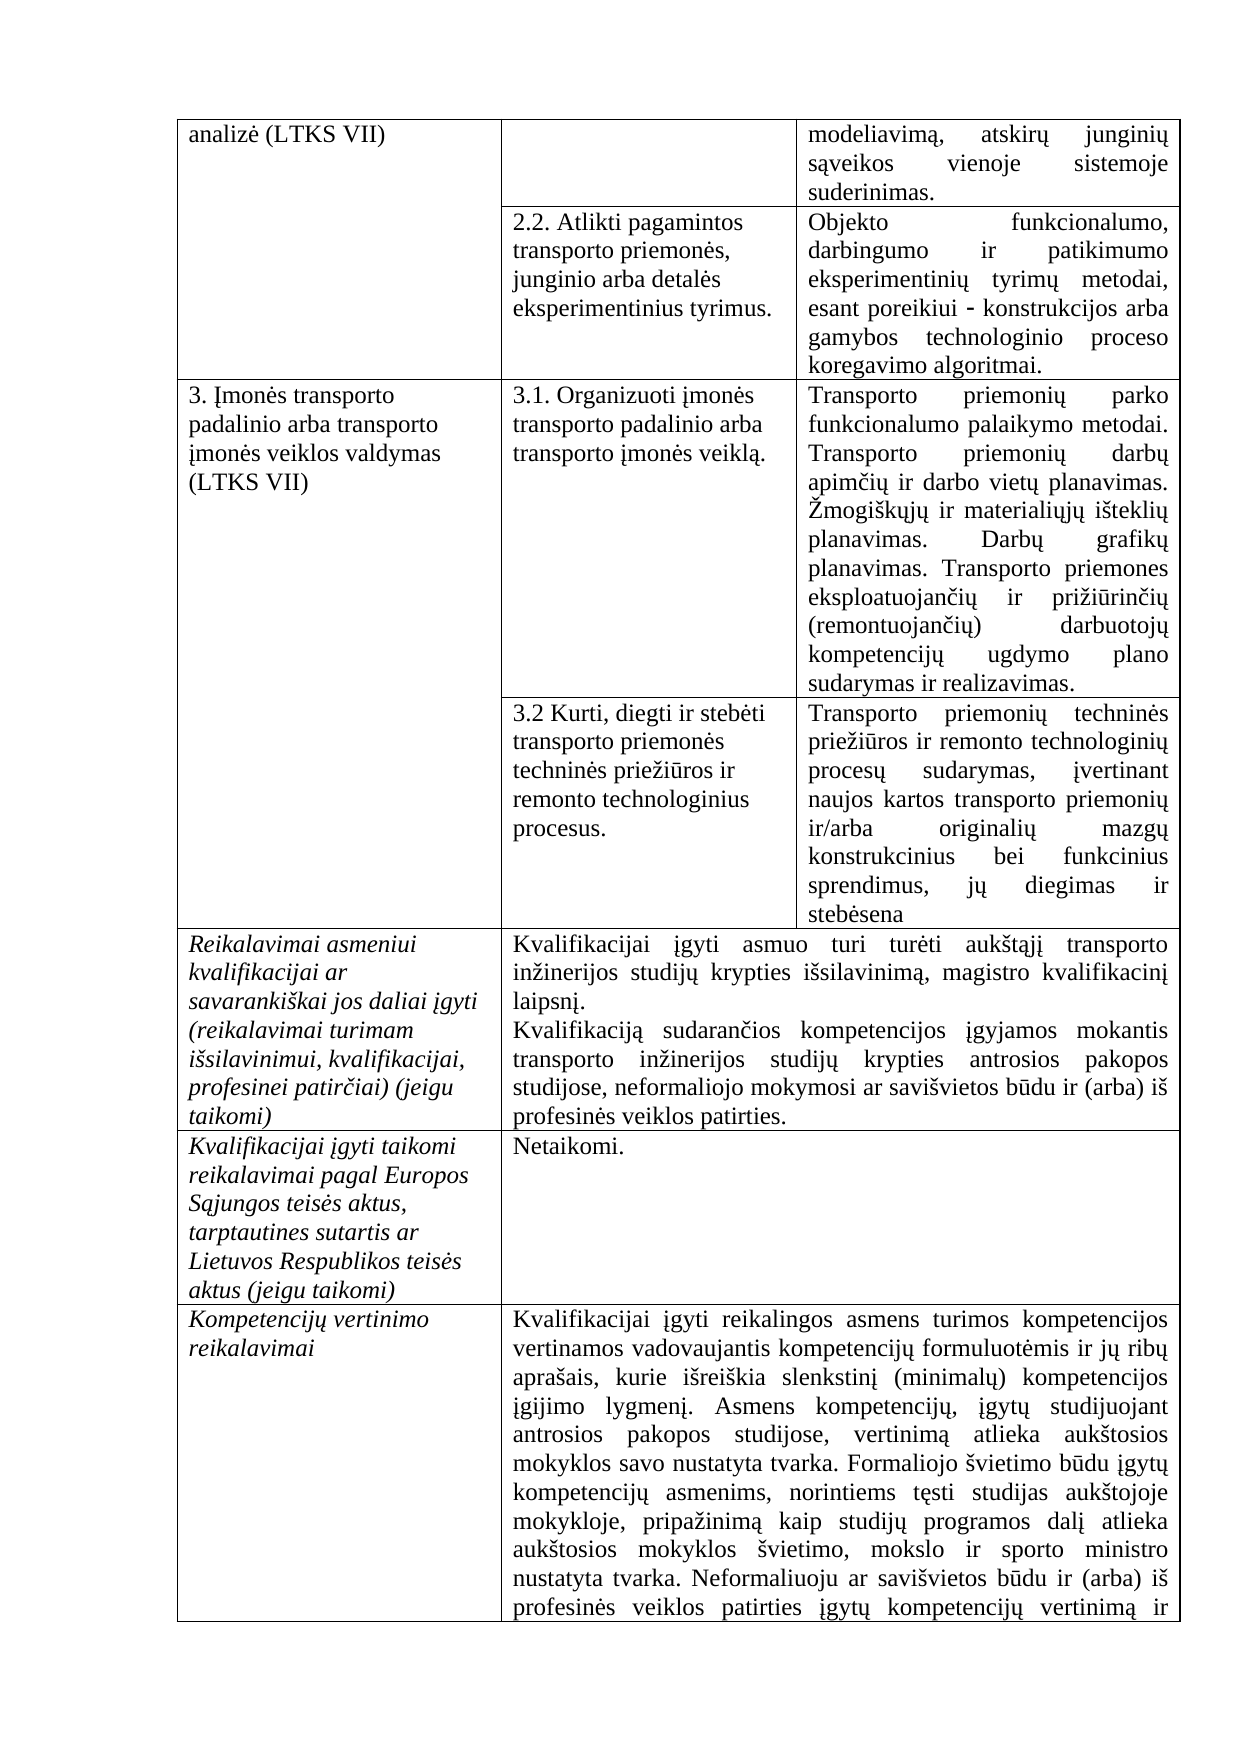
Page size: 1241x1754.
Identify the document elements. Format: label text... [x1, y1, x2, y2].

table_cell Kvalifikacijai įgyti taikomi reikalavimai pagal Europos Sąjungos teisės aktus, tarptautines sutartis ar Lietuvos Respublikos teisės aktus (jeigu taikomi) [178, 1131, 501, 1303]
table_cell Kompetencijų vertinimo reikalavimai [178, 1305, 501, 1621]
table_cell [502, 120, 796, 206]
table_cell modeliavimą, atskirų junginių sąveikos vienoje sistemoje suderinimas. [797, 120, 1179, 206]
table_cell Objekto funkcionalumo, darbingumo ir patikimumo eksperimentinių tyrimų metodai, esant poreikiui  konstrukcijos arba gamybos technologinio proceso koregavimo algoritmai. [797, 207, 1179, 379]
table_cell 3.1. Organizuoti įmonės transporto padalinio arba transporto įmonės veiklą. [502, 380, 796, 697]
table_cell Kvalifikacijai įgyti reikalingos asmens turimos kompetencijos vertinamos vadovaujantis kompetencijų formuluotėmis ir jų ribų aprašais, kurie išreiškia slenkstinį (minimalų) kompetencijos įgijimo lygmenį. Asmens kompetencijų, įgytų studijuojant antrosios pakopos studijose, vertinimą atlieka aukštosios mokyklos savo nustatyta tvarka. Formaliojo švietimo būdu įgytų kompetencijų asmenims, norintiems tęsti studijas aukštojoje mokykloje, pripažinimą kaip studijų programos dalį atlieka aukštosios mokyklos švietimo, mokslo ir sporto ministro nustatyta tvarka. Neformaliuoju ar savišvietos būdu ir (arba) iš profesinės veiklos patirties įgytų kompetencijų vertinimą ir [502, 1305, 1179, 1621]
table_cell 3.2 Kurti, diegti ir stebėti transporto priemonės techninės priežiūros ir remonto technologinius procesus. [502, 698, 796, 928]
table_cell 2.2. Atlikti pagamintos transporto priemonės, junginio arba detalės eksperimentinius tyrimus. [502, 207, 796, 379]
table_cell Transporto priemonių parko funkcionalumo palaikymo metodai. Transporto priemonių darbų apimčių ir darbo vietų planavimas. Žmogiškųjų ir materialiųjų išteklių planavimas. Darbų grafikų planavimas. Transporto priemones eksploatuojančių ir prižiūrinčių (remontuojančių) darbuotojų kompetencijų ugdymo plano sudarymas ir realizavimas. [797, 380, 1179, 697]
table_cell Transporto priemonių techninės priežiūros ir remonto technologinių procesų sudarymas, įvertinant naujos kartos transporto priemonių ir/arba originalių mazgų konstrukcinius bei funkcinius sprendimus, jų diegimas ir stebėsena [797, 698, 1179, 928]
table_cell Netaikomi. [502, 1131, 1179, 1303]
table_cell 3. Įmonės transporto padalinio arba transporto įmonės veiklos valdymas (LTKS VII) [178, 380, 501, 928]
table_cell Reikalavimai asmeniui kvalifikacijai ar savarankiškai jos daliai įgyti (reikalavimai turimam išsilavinimui, kvalifikacijai, profesinei patirčiai) (jeigu taikomi) [178, 929, 501, 1130]
table_cell Kvalifikacijai įgyti asmuo turi turėti aukštąjį transporto inžinerijos studijų krypties išsilavinimą, magistro kvalifikacinį laipsnį. Kvalifikaciją sudarančios kompetencijos įgyjamos mokantis transporto inžinerijos studijų krypties antrosios pakopos studijose, neformaliojo mokymosi ar savišvietos būdu ir (arba) iš profesinės veiklos patirties. [502, 929, 1179, 1130]
table_cell analizė (LTKS VII) [178, 120, 501, 379]
